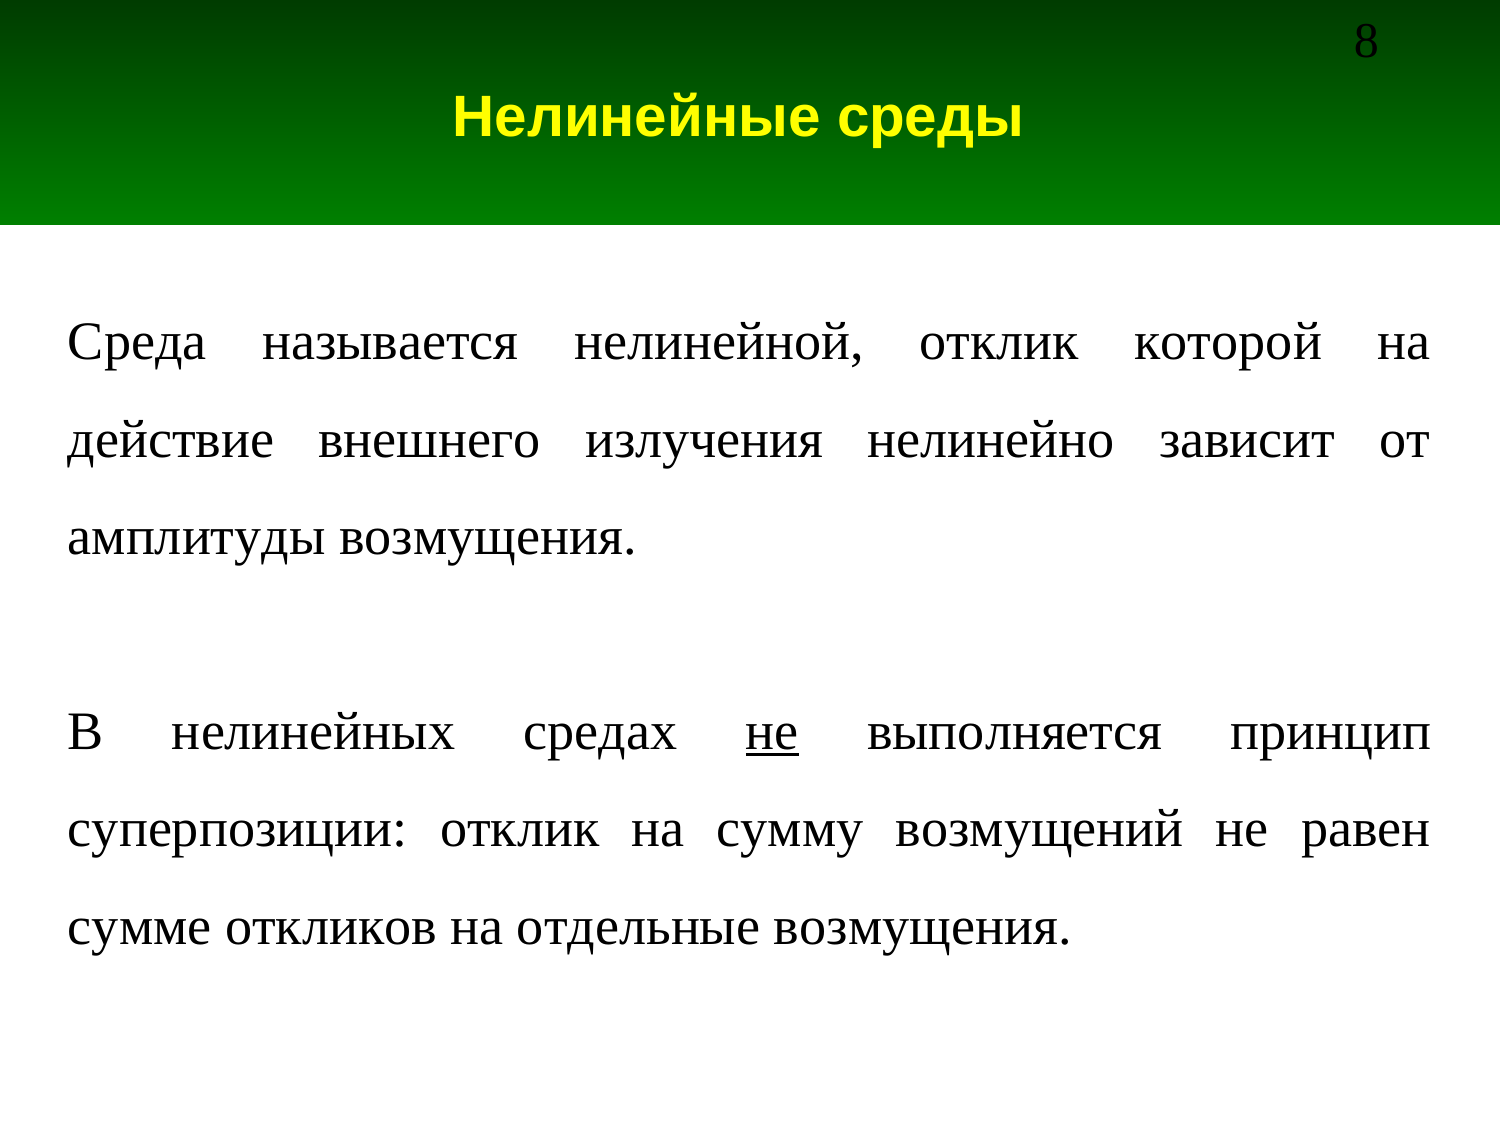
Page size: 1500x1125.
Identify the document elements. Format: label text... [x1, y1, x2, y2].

title Нелинейные среды [88, 18, 1389, 207]
text_box Среда называется нелинейной, отклик которой на действие внешнего излучения нелинейно зависит от амплитуды возмущения. В нелинейных средах не выполняется принцип суперпозиции: отклик на сумму возмущений не равен сумме откликов на отдельные возмущения. [17, 265, 1447, 931]
